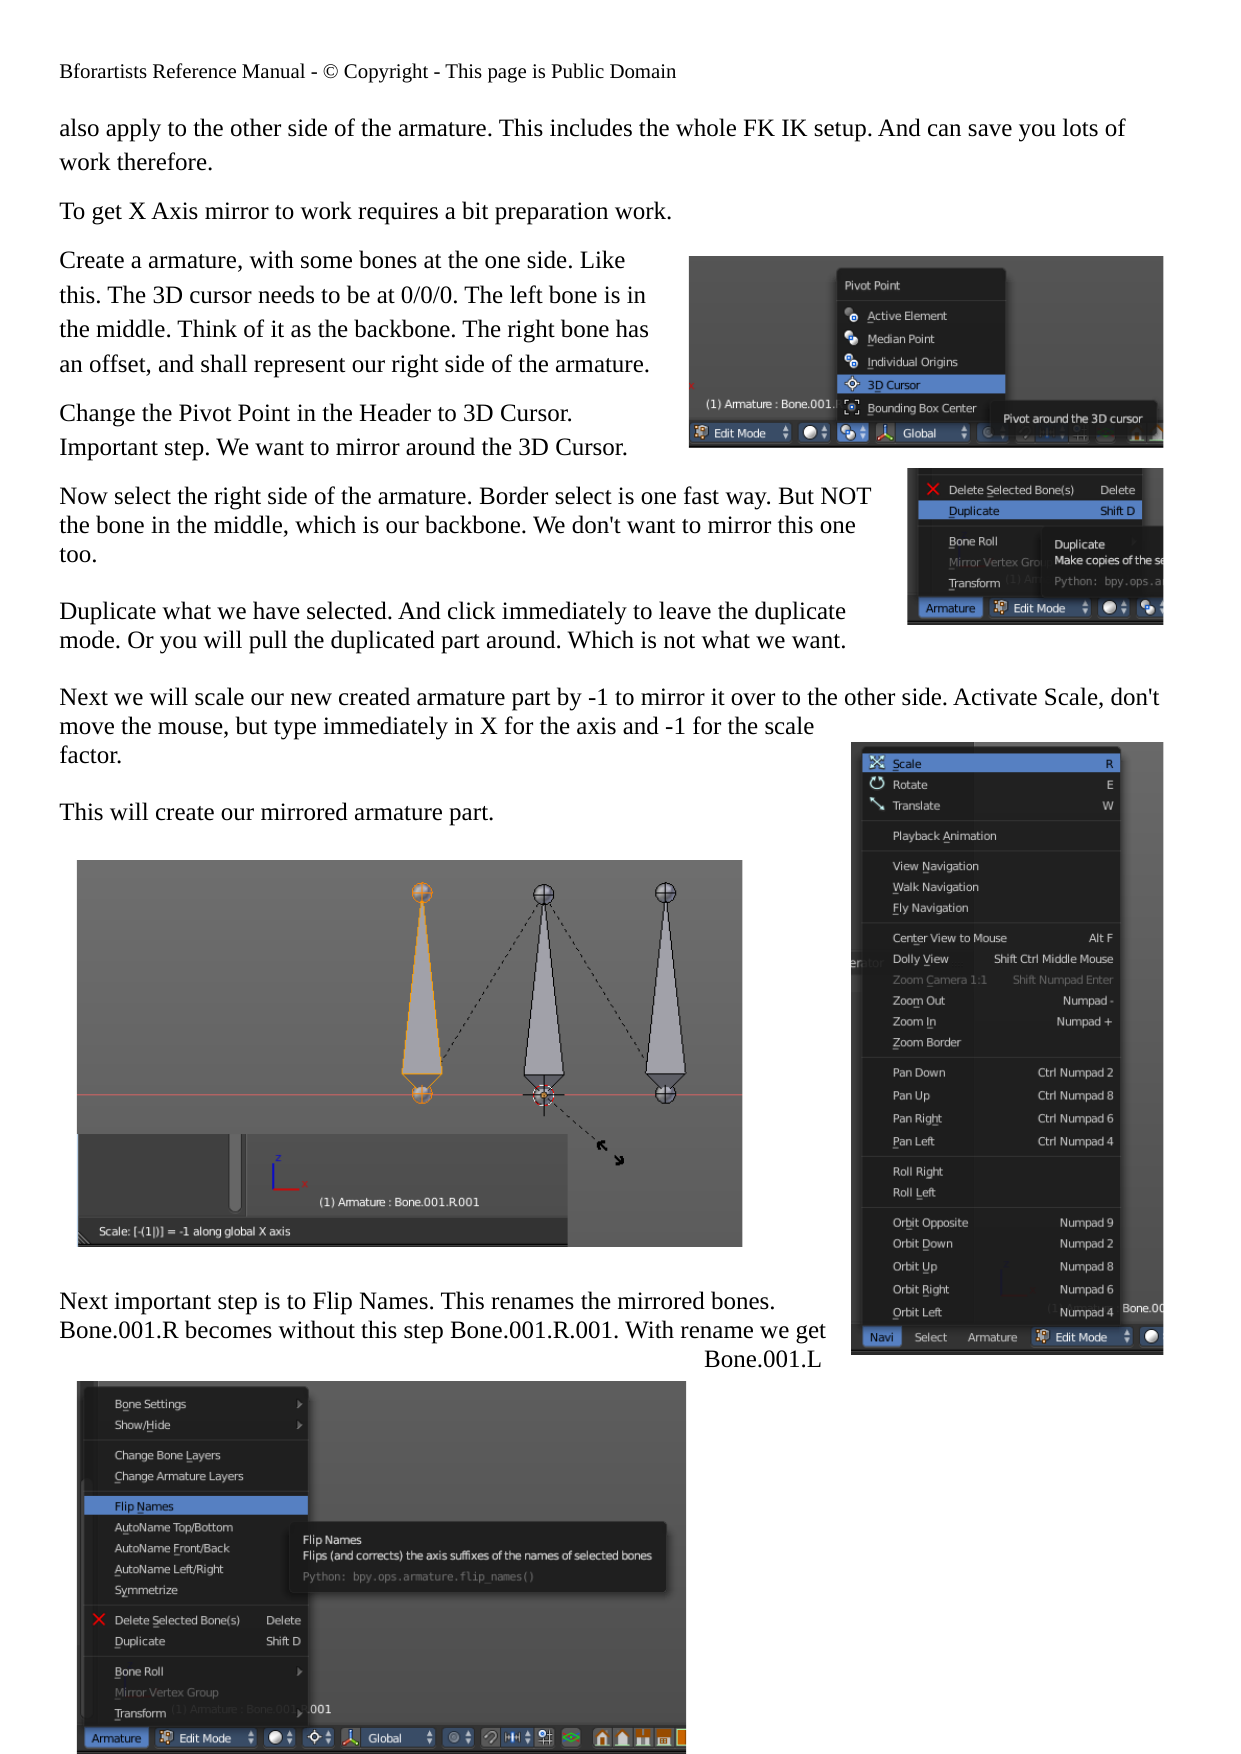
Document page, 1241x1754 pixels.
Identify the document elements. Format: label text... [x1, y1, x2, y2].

text Now select the right side of the armature. Border select is one fast way. But NOT the bone in the middle, which is our backbone. We don't want to mirror this one too. [59, 481, 907, 567]
text also apply to the other side of the armature. This includes the whole FK IK setup. And can save you lots of work therefore. [59, 113, 1181, 176]
picture [688, 256, 1164, 448]
text To get X Axis mirror to work requires a bit preparation work. [59, 196, 1181, 225]
text This will create our mirrored armature part. [59, 797, 851, 826]
text Next important step is to Flip Names. This renames the mirrored bones. Bone.001.R becomes without this step Bone.001.R.001. With rename we get Bone.001.L [59, 1286, 1181, 1372]
picture [851, 742, 1164, 1355]
text Duplicate what we have selected. And click immediately to leave the duplicate mode. Or you will pull the duplicated part around. Which is not what we want. [59, 596, 1181, 654]
picture [907, 468, 1164, 625]
text Change the Pivot Point in the Header to 3D Cursor. Important step. We want to mirror around the 3D Cursor. [59, 398, 1181, 461]
picture [76, 1381, 687, 1754]
text Next we will scale our new created armature part by -1 to mirror it over to the other side. Activate Scale, don't move the mouse, but type immediately in X for the axis and -1 for the scale factor. [59, 682, 1181, 769]
text Create a armature, with some bones at the one side. Like this. The 3D cursor needs to be at 0/0/0. The left bone is in the middle. Think of it as the backbone. The right bone has an offset, and shall represent our right side of the armature. [59, 245, 1181, 377]
picture [76, 860, 743, 1247]
